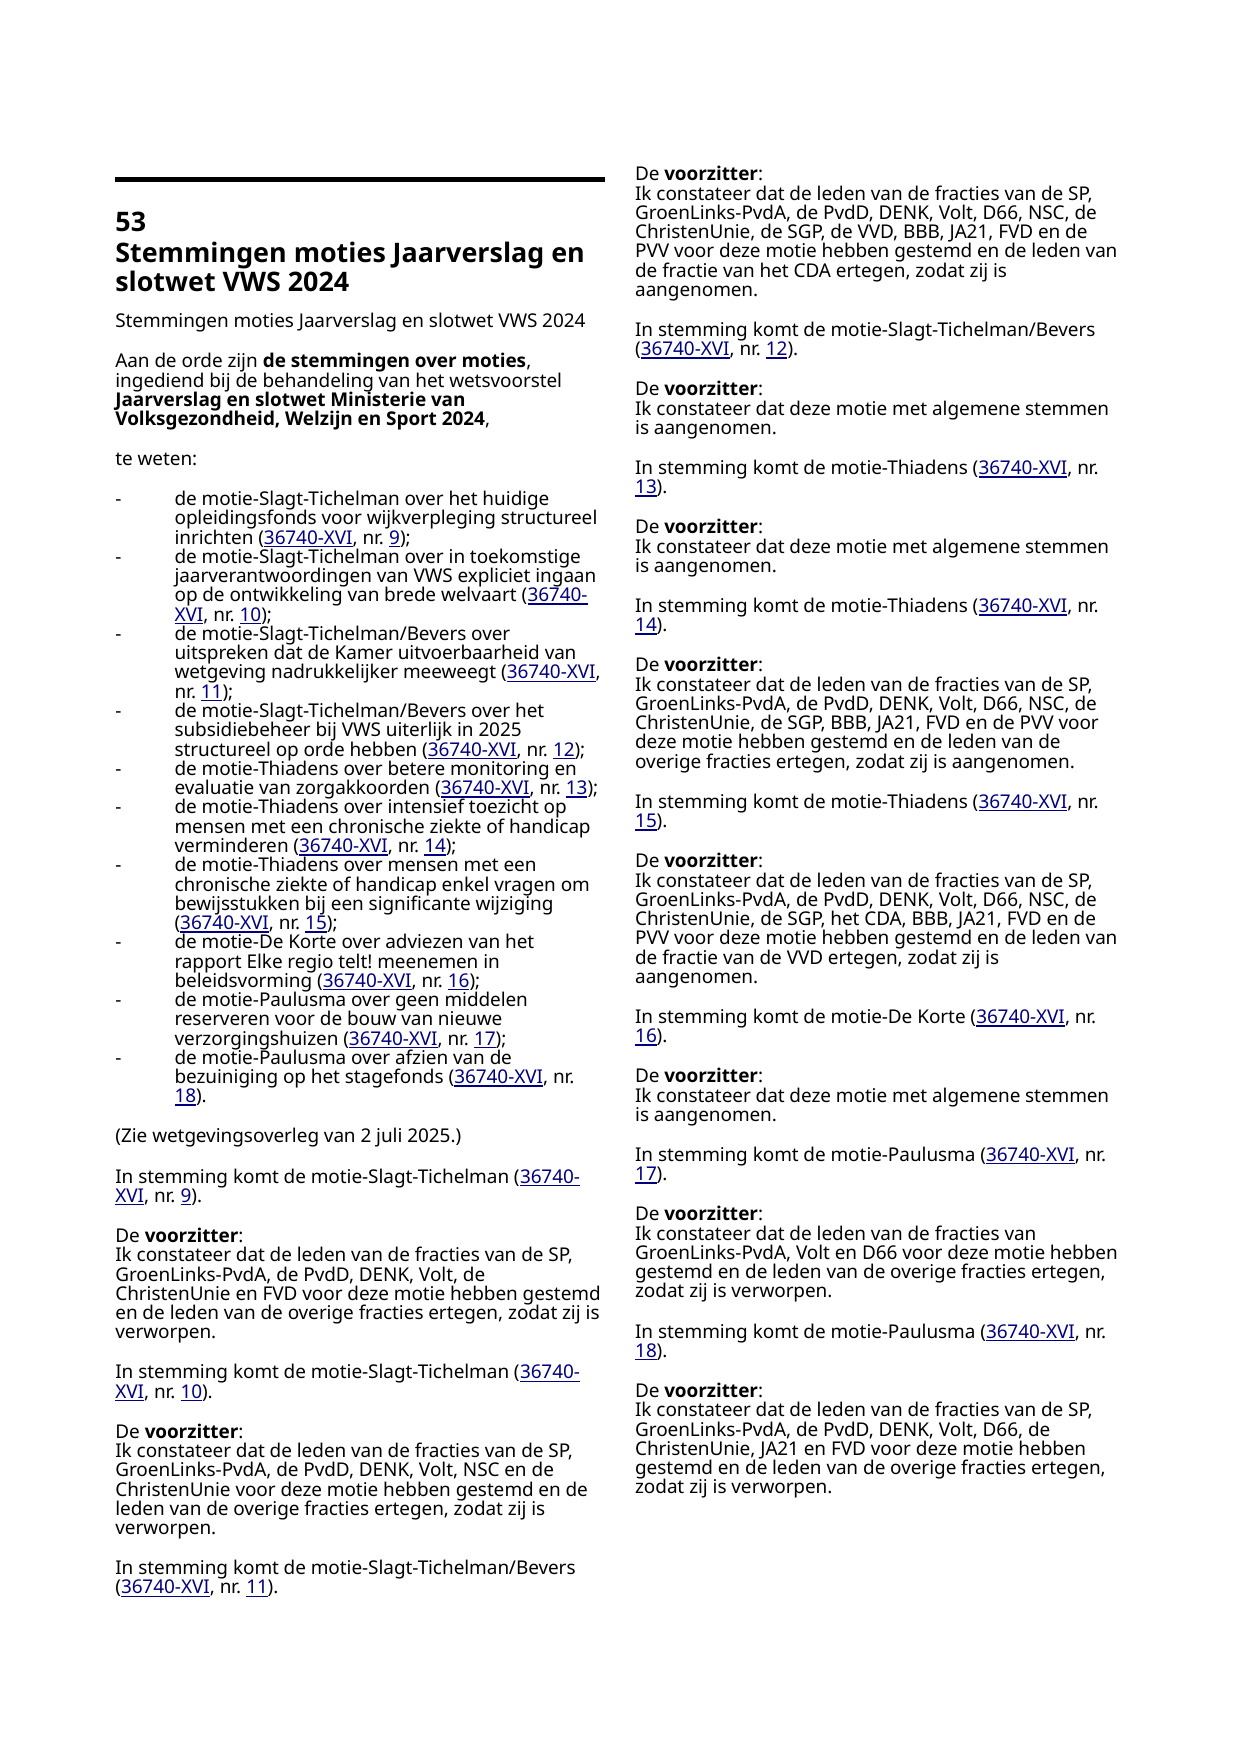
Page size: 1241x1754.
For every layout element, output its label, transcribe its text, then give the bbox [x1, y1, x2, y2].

text De voorzitter: [635, 380, 1125, 400]
list de motie-Paulusma over geen middelen reserveren voor de bouw van nieuwe verzorgingshuizen (36740-XVI, nr. 17); [115, 991, 605, 1049]
text In stemming komt de motie-Slagt-Tichelman/Bevers (36740-XVI, nr. 12). [635, 321, 1125, 359]
text Ik constateer dat de leden van de fracties van de SP, GroenLinks-PvdA, de PvdD, DENK, Volt, D66, NSC, de ChristenUnie, de SGP, het CDA, BBB, JA21, FVD en de PVV voor deze motie hebben gestemd en de leden van de fractie van de VVD ertegen, zodat zij is aangenomen. [635, 872, 1125, 987]
text Ik constateer dat de leden van de fracties van de SP, GroenLinks-PvdA, de PvdD, DENK, Volt, de ChristenUnie en FVD voor deze motie hebben gestemd en de leden van de overige fracties ertegen, zodat zij is verworpen. [115, 1246, 605, 1343]
list de motie-Thiadens over betere monitoring en evaluatie van zorgakkoorden (36740-XVI, nr. 13); [115, 760, 605, 798]
text (Zie wetgevingsoverleg van 2 juli 2025.) [115, 1127, 605, 1147]
text Ik constateer dat deze motie met algemene stemmen is aangenomen. [635, 1087, 1125, 1125]
text Ik constateer dat deze motie met algemene stemmen is aangenomen. [635, 538, 1125, 576]
text In stemming komt de motie-Slagt-Tichelman (36740-XVI, nr. 10). [115, 1363, 605, 1402]
text Aan de orde zijn de stemmingen over moties, ingediend bij de behandeling van het wetsvoorstel Jaarverslag en slotwet Ministerie van Volksgezondheid, Welzijn en Sport 2024, [115, 352, 605, 429]
list de motie-Slagt-Tichelman over in toekomstige jaarverantwoordingen van VWS expliciet ingaan op de ontwikkeling van brede welvaart (36740-XVI, nr. 10); [115, 548, 605, 625]
text Ik constateer dat de leden van de fracties van GroenLinks-PvdA, Volt en D66 voor deze motie hebben gestemd en de leden van de overige fracties ertegen, zodat zij is verworpen. [635, 1225, 1125, 1302]
text 53 [115, 203, 605, 239]
list de motie-Paulusma over afzien van de bezuiniging op het stagefonds (36740-XVI, nr. 18). [115, 1049, 605, 1107]
list de motie-Slagt-Tichelman/Bevers over uitspreken dat de Kamer uitvoerbaarheid van wetgeving nadrukkelijker meeweegt (36740-XVI, nr. 11); [115, 625, 605, 702]
text In stemming komt de motie-Paulusma (36740-XVI, nr. 17). [635, 1146, 1125, 1184]
text te weten: [115, 450, 605, 469]
text In stemming komt de motie-Paulusma (36740-XVI, nr. 18). [635, 1323, 1125, 1361]
list de motie-De Korte over adviezen van het rapport Elke regio telt! meenemen in beleidsvorming (36740-XVI, nr. 16); [115, 933, 605, 991]
text De voorzitter: [635, 656, 1125, 676]
text In stemming komt de motie-Thiadens (36740-XVI, nr. 15). [635, 793, 1125, 831]
text In stemming komt de motie-Slagt-Tichelman (36740-XVI, nr. 9). [115, 1168, 605, 1206]
list de motie-Slagt-Tichelman/Bevers over het subsidiebeheer bij VWS uiterlijk in 2025 structureel op orde hebben (36740-XVI, nr. 12); [115, 702, 605, 760]
text De voorzitter: [115, 1227, 605, 1246]
text In stemming komt de motie-Thiadens (36740-XVI, nr. 13). [635, 459, 1125, 498]
text De voorzitter: [635, 1205, 1125, 1225]
list de motie-Slagt-Tichelman over het huidige opleidingsfonds voor wijkverpleging structureel inrichten (36740-XVI, nr. 9); [115, 490, 605, 548]
text Ik constateer dat de leden van de fracties van de SP, GroenLinks-PvdA, de PvdD, DENK, Volt, D66, NSC, de ChristenUnie, de SGP, de VVD, BBB, JA21, FVD en de PVV voor deze motie hebben gestemd en de leden van de fractie van het CDA ertegen, zodat zij is aangenomen. [635, 184, 1125, 300]
text De voorzitter: [115, 1423, 605, 1442]
text In stemming komt de motie-Thiadens (36740-XVI, nr. 14). [635, 597, 1125, 636]
text Ik constateer dat de leden van de fracties van de SP, GroenLinks-PvdA, de PvdD, DENK, Volt, NSC en de ChristenUnie voor deze motie hebben gestemd en de leden van de overige fracties ertegen, zodat zij is verworpen. [115, 1442, 605, 1538]
text De voorzitter: [635, 1382, 1125, 1401]
text In stemming komt de motie-Slagt-Tichelman/Bevers (36740-XVI, nr. 11). [115, 1559, 605, 1598]
text De voorzitter: [635, 165, 1125, 184]
text Ik constateer dat de leden van de fracties van de SP, GroenLinks-PvdA, de PvdD, DENK, Volt, D66, de ChristenUnie, JA21 en FVD voor deze motie hebben gestemd en de leden van de overige fracties ertegen, zodat zij is verworpen. [635, 1401, 1125, 1498]
text In stemming komt de motie-De Korte (36740-XVI, nr. 16). [635, 1008, 1125, 1047]
text De voorzitter: [635, 852, 1125, 872]
text Ik constateer dat de leden van de fracties van de SP, GroenLinks-PvdA, de PvdD, DENK, Volt, D66, NSC, de ChristenUnie, de SGP, BBB, JA21, FVD en de PVV voor deze motie hebben gestemd en de leden van de overige fracties ertegen, zodat zij is aangenomen. [635, 676, 1125, 772]
text Stemmingen moties Jaarverslag en slotwet VWS 2024 [115, 239, 605, 312]
text De voorzitter: [635, 518, 1125, 538]
text Ik constateer dat deze motie met algemene stemmen is aangenomen. [635, 400, 1125, 438]
list de motie-Thiadens over intensief toezicht op mensen met een chronische ziekte of handicap verminderen (36740-XVI, nr. 14); [115, 798, 605, 856]
text De voorzitter: [635, 1067, 1125, 1087]
text Stemmingen moties Jaarverslag en slotwet VWS 2024 [115, 312, 605, 332]
list de motie-Thiadens over mensen met een chronische ziekte of handicap enkel vragen om bewijsstukken bij een significante wijziging (36740-XVI, nr. 15); [115, 856, 605, 933]
